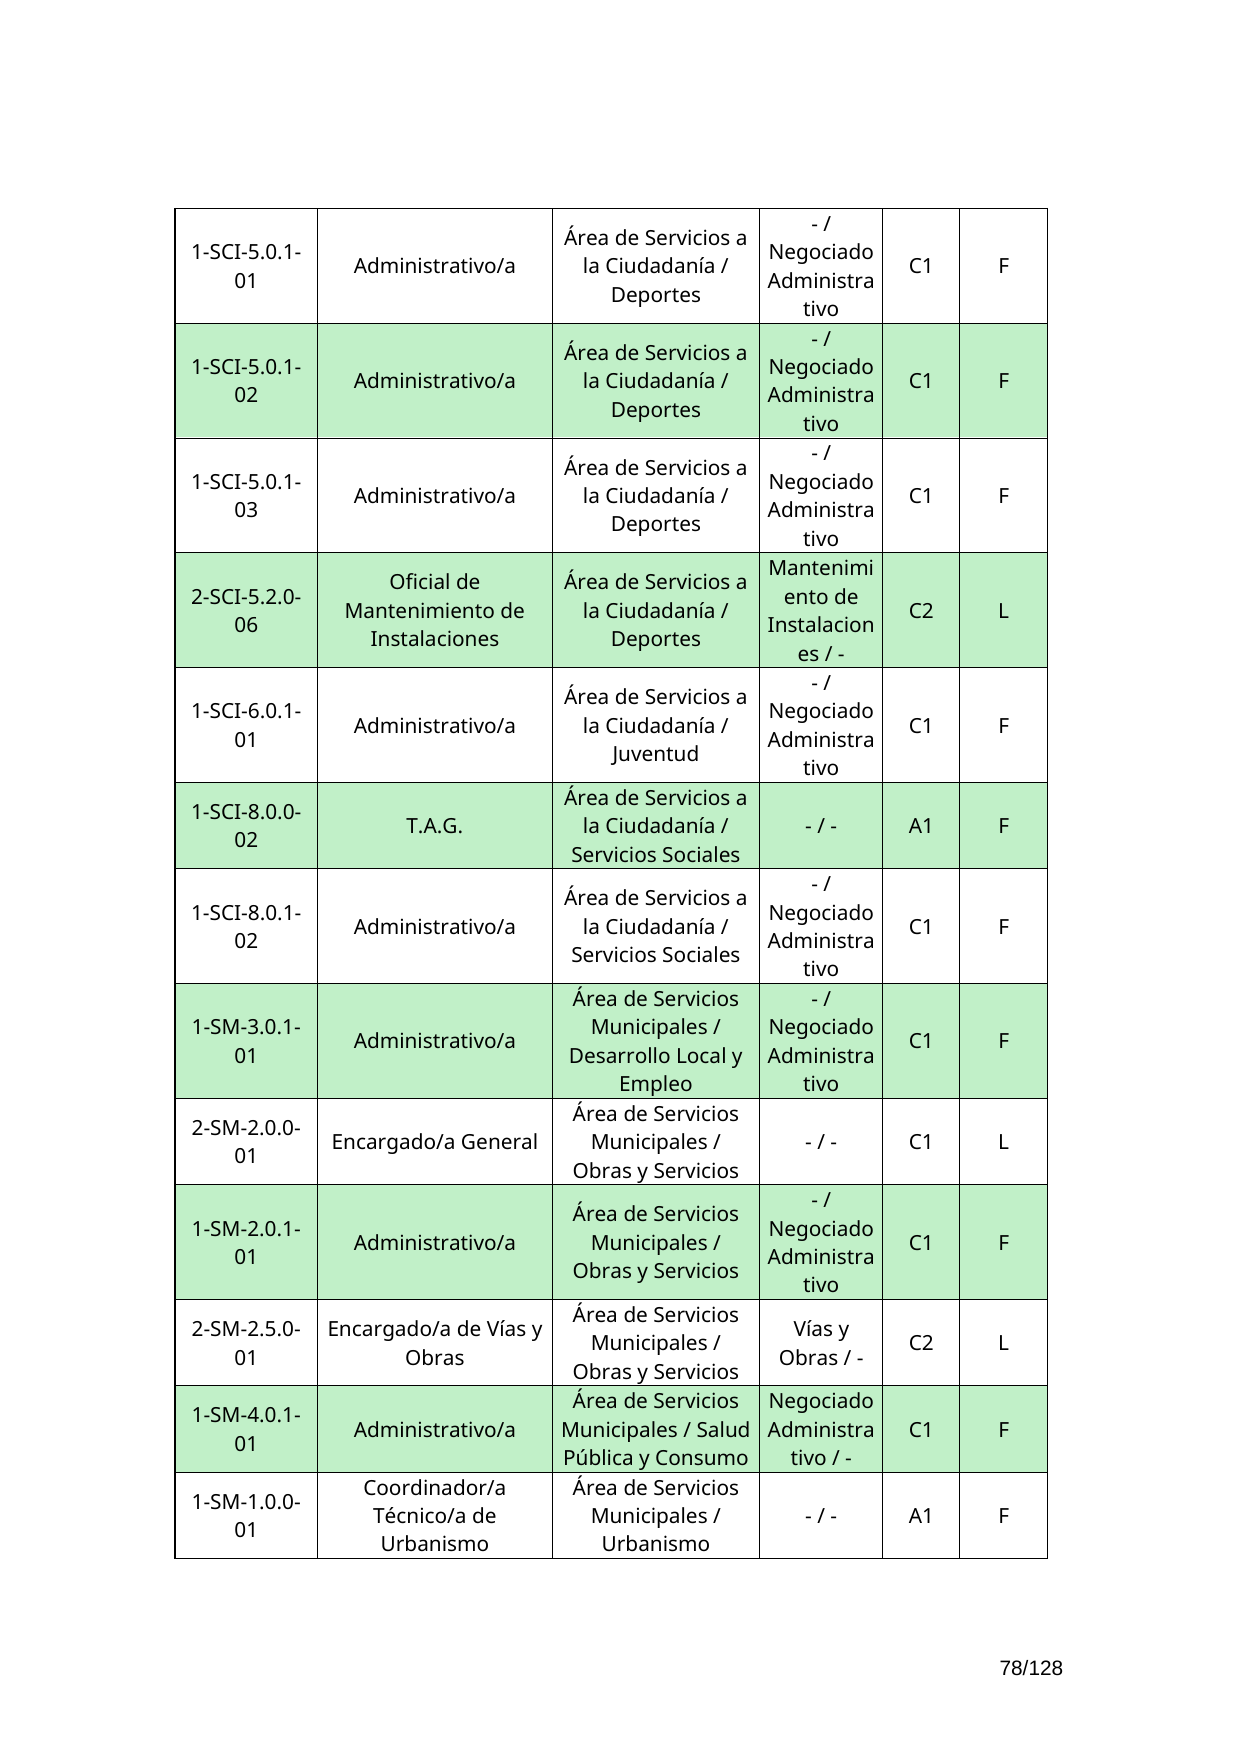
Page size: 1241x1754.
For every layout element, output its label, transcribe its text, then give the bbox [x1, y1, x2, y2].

table_cell 1-SCI-8.0.0-02 [176, 783, 317, 868]
table_cell C1 [883, 1185, 959, 1299]
table_cell - / Negociado Administrativo [760, 439, 882, 552]
table_cell Área de Servicios a la Ciudadanía / Deportes [553, 439, 759, 552]
table_cell - / Negociado Administrativo [760, 324, 882, 437]
table_cell Administrativo/a [318, 209, 552, 323]
table_cell Área de Servicios a la Ciudadanía / Deportes [553, 553, 759, 667]
table_cell Área de Servicios Municipales / Salud Pública y Consumo [553, 1386, 759, 1472]
table_cell Área de Servicios Municipales / Urbanismo [553, 1473, 759, 1558]
table_cell L [960, 1099, 1047, 1184]
table_cell F [960, 869, 1047, 983]
table_cell F [960, 439, 1047, 552]
table_cell F [960, 783, 1047, 868]
table_cell 2-SM-2.5.0-01 [176, 1300, 317, 1385]
table_cell C1 [883, 324, 959, 437]
table_cell C2 [883, 1300, 959, 1385]
table_cell C2 [883, 553, 959, 667]
table_cell T.A.G. [318, 783, 552, 868]
table_cell Administrativo/a [318, 984, 552, 1098]
table_cell C1 [883, 668, 959, 782]
table_cell Coordinador/a Técnico/a de Urbanismo [318, 1473, 552, 1558]
table_cell Encargado/a General [318, 1099, 552, 1184]
table_cell - / Negociado Administrativo [760, 984, 882, 1098]
table_cell F [960, 1185, 1047, 1299]
table_cell Área de Servicios a la Ciudadanía / Servicios Sociales [553, 783, 759, 868]
table_cell 1-SCI-5.0.1-02 [176, 324, 317, 437]
table_cell - / Negociado Administrativo [760, 869, 882, 983]
table_cell Área de Servicios Municipales / Obras y Servicios [553, 1185, 759, 1299]
table_cell 2-SM-2.0.0-01 [176, 1099, 317, 1184]
table_cell - / - [760, 1473, 882, 1558]
table_cell - / - [760, 1099, 882, 1184]
table_cell 1-SCI-6.0.1-01 [176, 668, 317, 782]
table_cell - / Negociado Administrativo [760, 1185, 882, 1299]
table_cell 1-SCI-5.0.1-03 [176, 439, 317, 552]
table_cell Administrativo/a [318, 439, 552, 552]
table_cell Área de Servicios a la Ciudadanía / Servicios Sociales [553, 869, 759, 983]
table_cell Área de Servicios a la Ciudadanía / Deportes [553, 324, 759, 437]
table_cell Mantenimiento de Instalaciones / - [760, 553, 882, 667]
table_cell 1-SCI-5.0.1-01 [176, 209, 317, 323]
table_cell Oficial de Mantenimiento de Instalaciones [318, 553, 552, 667]
table_cell Administrativo/a [318, 668, 552, 782]
table_cell C1 [883, 1386, 959, 1472]
table_cell L [960, 1300, 1047, 1385]
table_cell - / - [760, 783, 882, 868]
table_cell - / Negociado Administrativo [760, 668, 882, 782]
table_cell Área de Servicios Municipales / Obras y Servicios [553, 1300, 759, 1385]
table_cell 2-SCI-5.2.0-06 [176, 553, 317, 667]
table_cell F [960, 1473, 1047, 1558]
table_cell Administrativo/a [318, 324, 552, 437]
table_cell C1 [883, 209, 959, 323]
table_cell 1-SM-2.0.1-01 [176, 1185, 317, 1299]
table_cell Área de Servicios a la Ciudadanía / Deportes [553, 209, 759, 323]
table_cell Vías y Obras / - [760, 1300, 882, 1385]
table_cell - / Negociado Administrativo [760, 209, 882, 323]
table_cell F [960, 209, 1047, 323]
table_cell Administrativo/a [318, 1386, 552, 1472]
table_cell 1-SM-1.0.0-01 [176, 1473, 317, 1558]
table_cell L [960, 553, 1047, 667]
table_cell Administrativo/a [318, 869, 552, 983]
table_cell F [960, 984, 1047, 1098]
table_cell A1 [883, 783, 959, 868]
table_cell C1 [883, 439, 959, 552]
table_cell C1 [883, 1099, 959, 1184]
table_cell Área de Servicios a la Ciudadanía / Juventud [553, 668, 759, 782]
table_cell 1-SM-4.0.1-01 [176, 1386, 317, 1472]
table_cell F [960, 1386, 1047, 1472]
table_cell Encargado/a de Vías y Obras [318, 1300, 552, 1385]
table_cell C1 [883, 869, 959, 983]
table_cell 1-SCI-8.0.1-02 [176, 869, 317, 983]
table_cell Área de Servicios Municipales / Desarrollo Local y Empleo [553, 984, 759, 1098]
table_cell Negociado Administrativo / - [760, 1386, 882, 1472]
table_cell C1 [883, 984, 959, 1098]
table_cell Administrativo/a [318, 1185, 552, 1299]
table_cell Área de Servicios Municipales / Obras y Servicios [553, 1099, 759, 1184]
table_cell 1-SM-3.0.1-01 [176, 984, 317, 1098]
table_cell A1 [883, 1473, 959, 1558]
table_cell F [960, 668, 1047, 782]
table_cell F [960, 324, 1047, 437]
